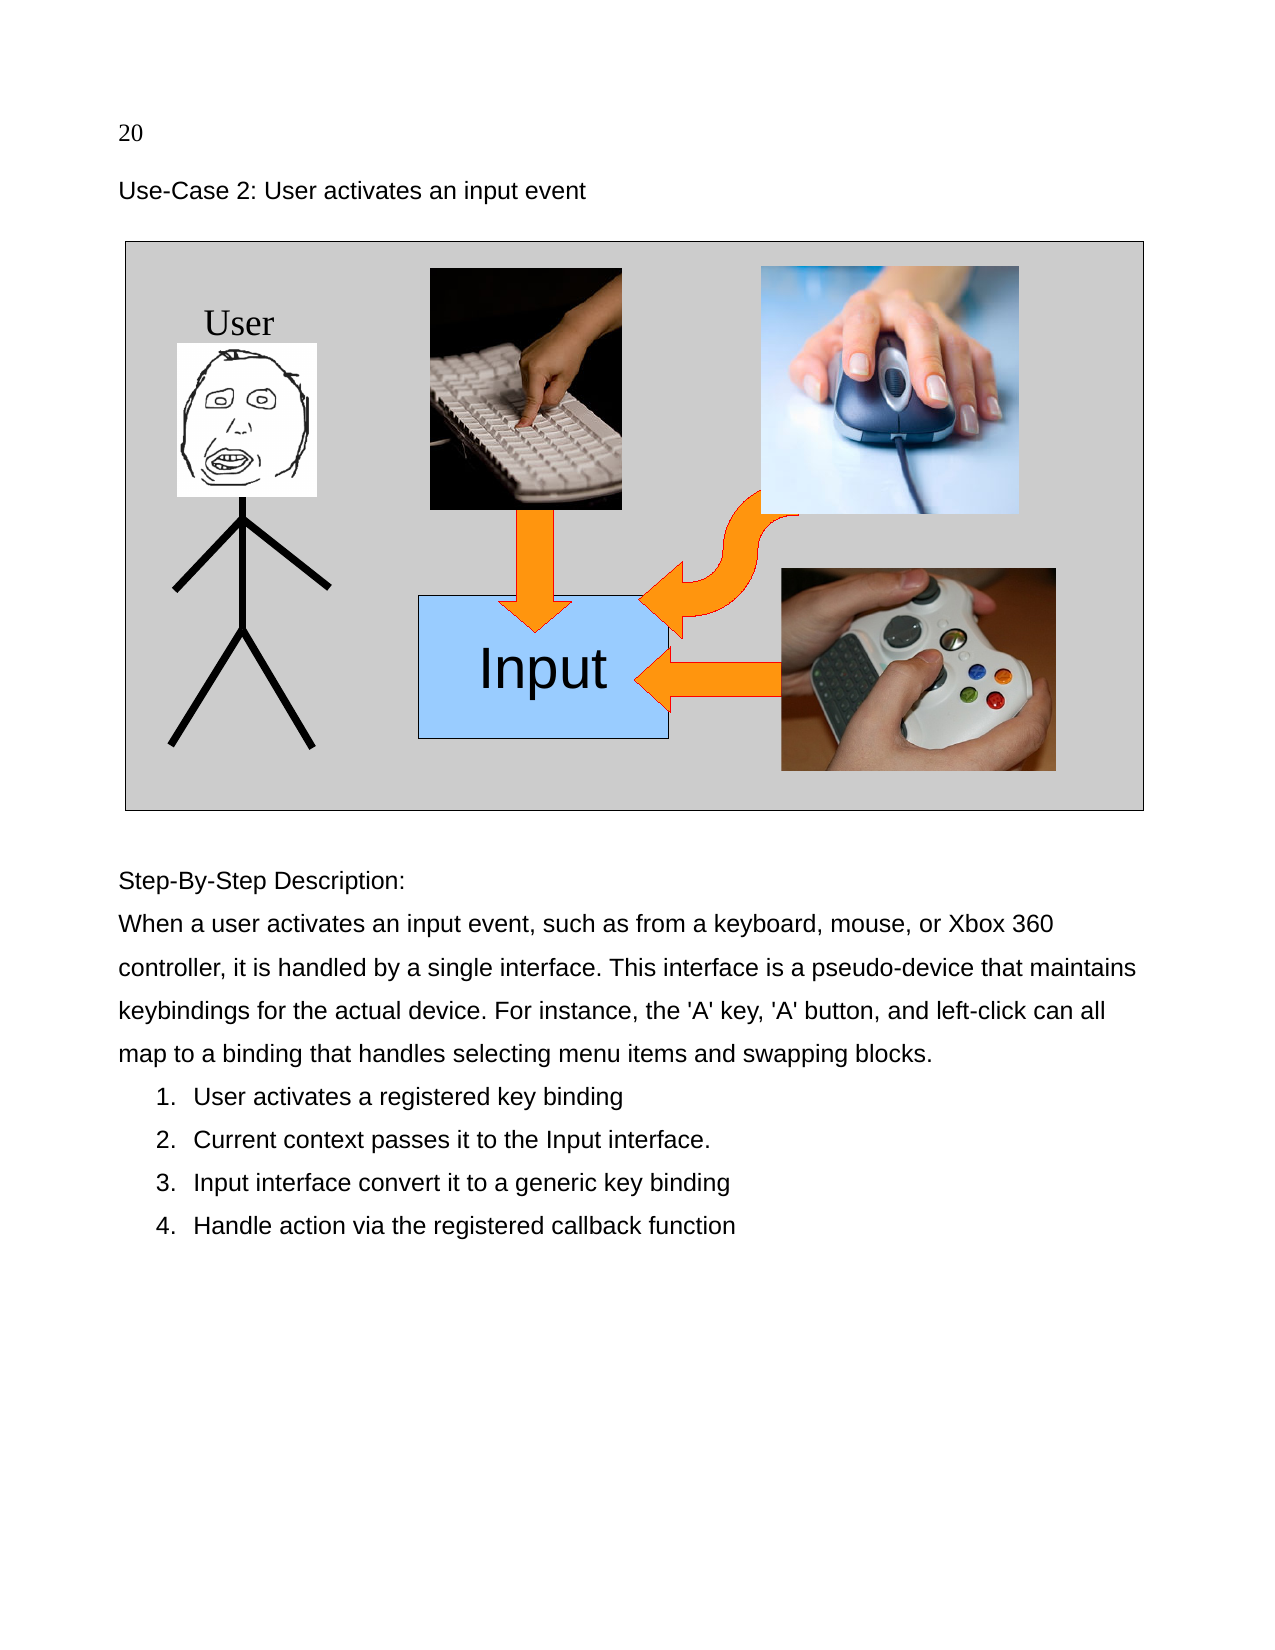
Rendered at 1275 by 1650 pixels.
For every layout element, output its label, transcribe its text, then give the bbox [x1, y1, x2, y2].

text When a user activates an input event, such as from a keyboard, mouse, or Xbox 360 controller, it is handled by a single interface. This interface is a pseudo-device that maintains keybindings for the actual device. For instance, the 'A' key, 'A' button, and left-click can all map to a binding that handles selecting menu items and swapping blocks. [118, 909, 1157, 1068]
text Use-Case 2: User activates an input event [118, 176, 1157, 205]
list User activates a registered key binding [156, 1082, 1157, 1111]
picture [781, 568, 1056, 771]
text Step-By-Step Description: [118, 866, 1157, 895]
picture [430, 268, 622, 510]
list Handle action via the registered callback function [156, 1211, 1157, 1240]
list Input interface convert it to a generic key binding [156, 1168, 1157, 1197]
list Current context passes it to the Input interface. [156, 1125, 1157, 1154]
picture [177, 343, 317, 497]
picture [761, 266, 1019, 514]
